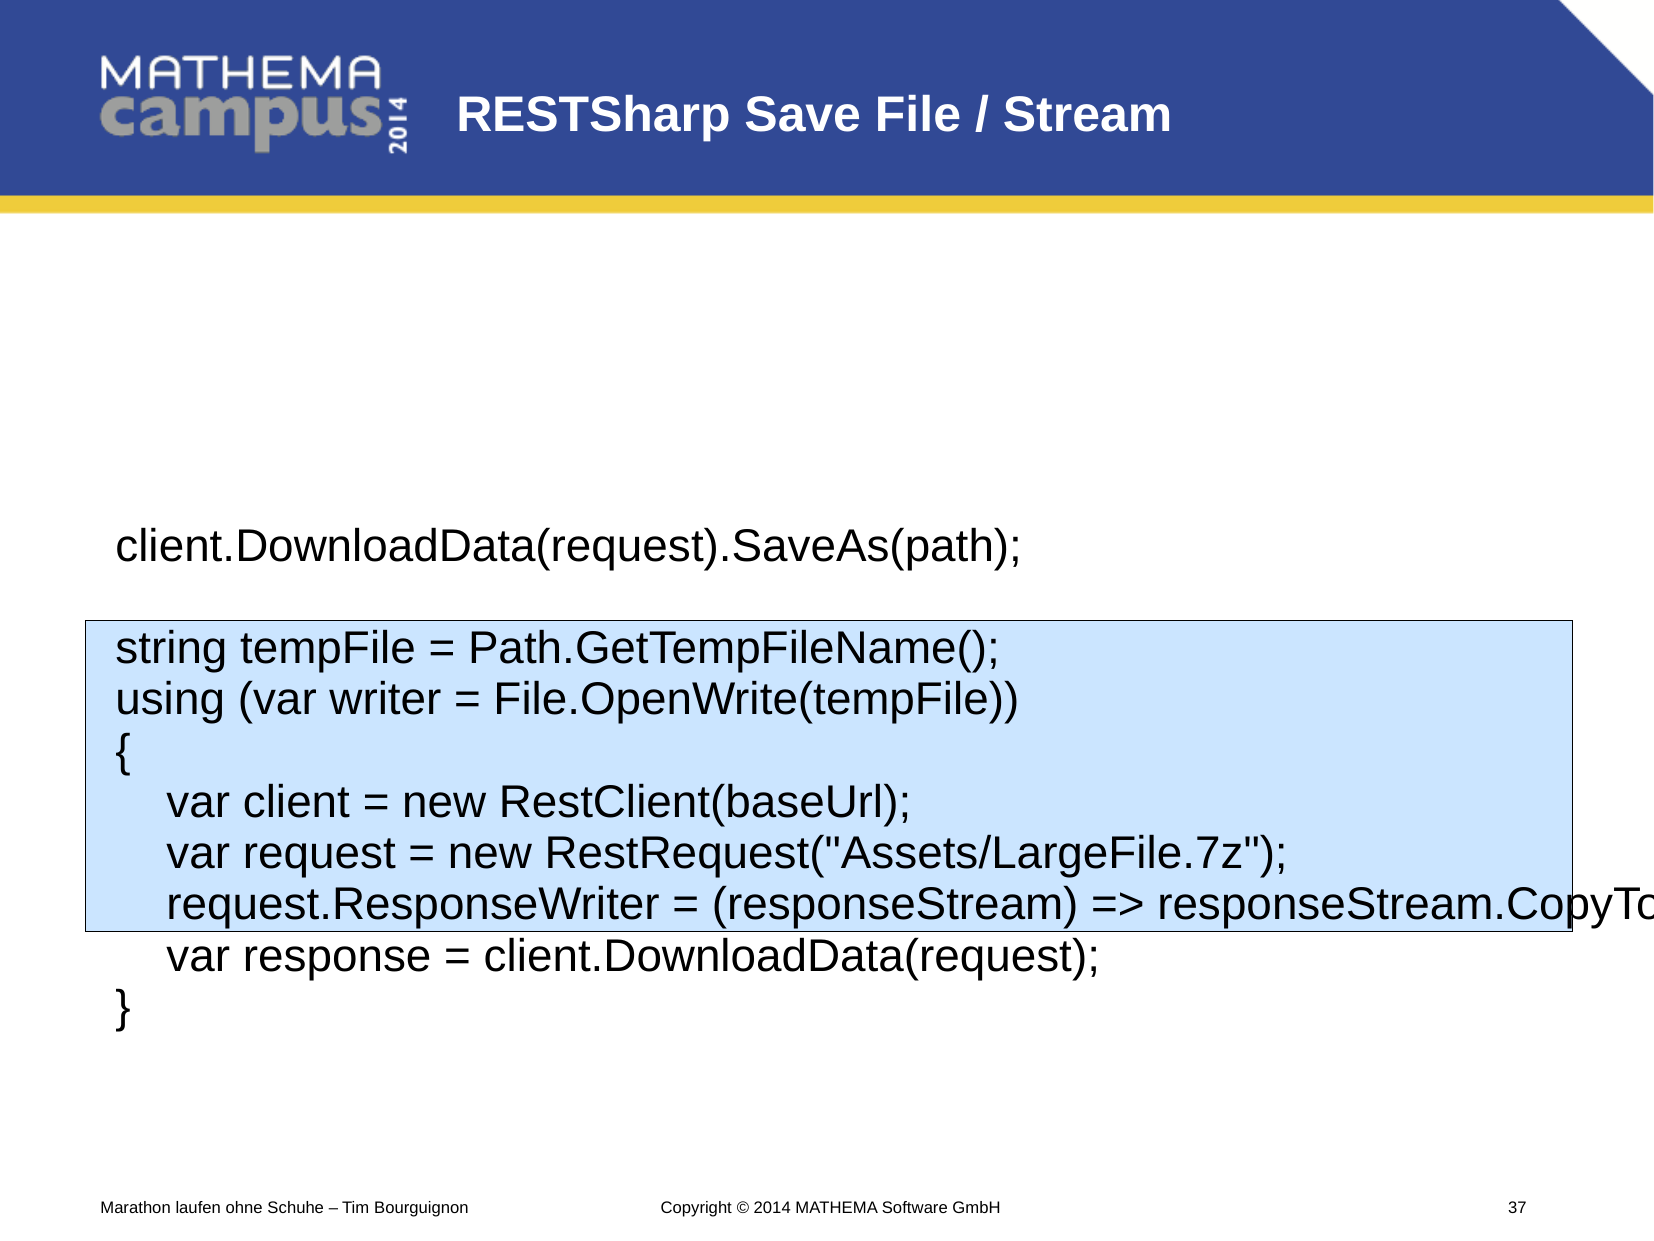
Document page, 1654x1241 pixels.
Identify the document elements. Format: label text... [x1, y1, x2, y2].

title RESTSharp Save File / Stream [456, 68, 1528, 160]
picture [0, 0, 1654, 217]
text_box client.DownloadData(request).SaveAs(path); string tempFile = Path.GetTempFileName(); using (var writer = File.OpenWrite(tempFile)) { var client = new RestClient(baseUrl); var request = new RestRequest("Assets/LargeFile.7z"); request.ResponseWriter = (responseStream) => responseStream.CopyTo(writer); var response = client.DownloadData(request); } [85, 620, 1573, 932]
